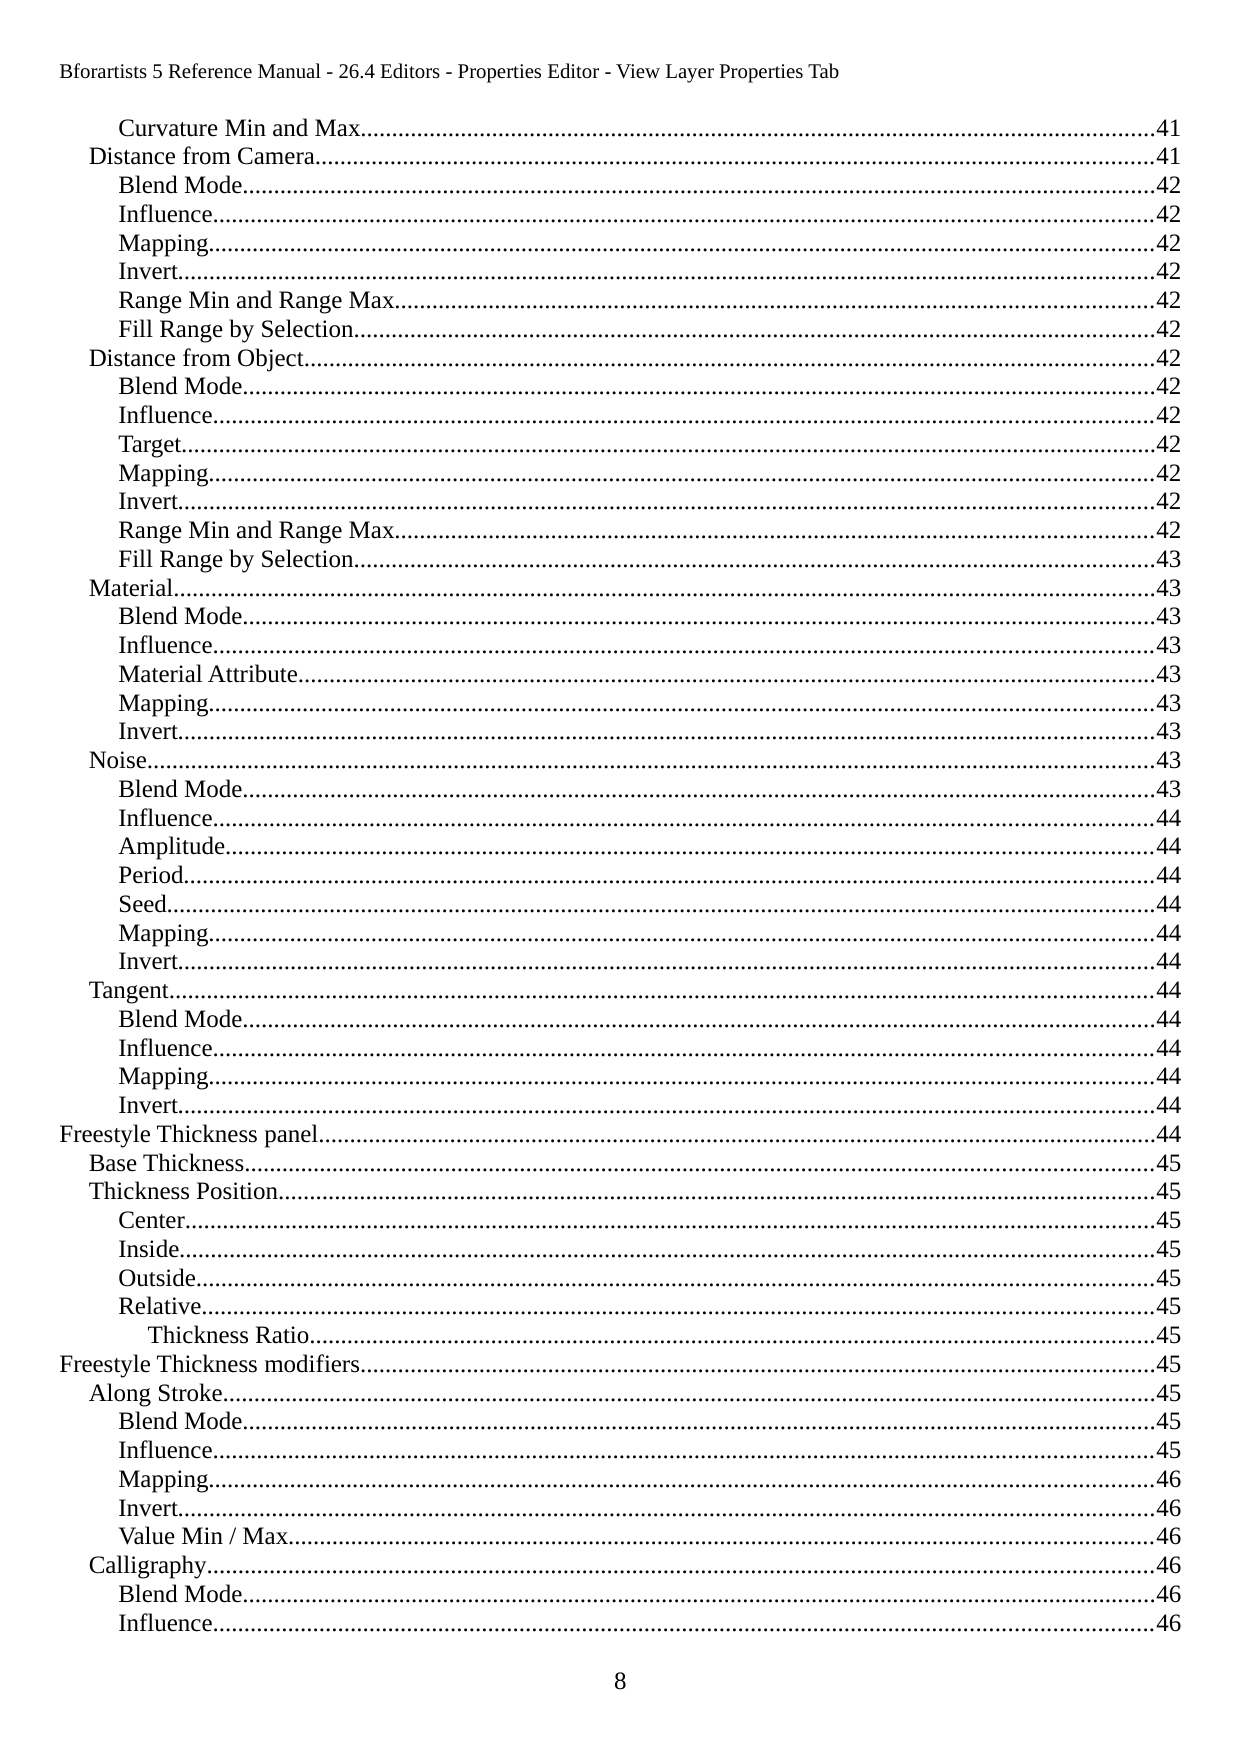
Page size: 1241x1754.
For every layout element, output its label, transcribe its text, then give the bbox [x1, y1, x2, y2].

text Noise 43 [88, 745, 1181, 774]
text Invert 42 [118, 256, 1181, 285]
text Fill Range by Selection 42 [118, 314, 1181, 343]
text Seed 44 [118, 889, 1181, 918]
text Influence 44 [118, 803, 1181, 831]
text Influence 42 [118, 400, 1181, 429]
text Influence 45 [118, 1435, 1181, 1464]
text Mapping 42 [118, 458, 1181, 486]
text Range Min and Range Max 42 [118, 285, 1181, 314]
text Material Attribute 43 [118, 659, 1181, 688]
text Influence 46 [118, 1608, 1181, 1636]
text Center 45 [118, 1205, 1181, 1234]
text Thickness Position 45 [88, 1176, 1181, 1205]
text Invert 44 [118, 1090, 1181, 1119]
text Along Stroke 45 [88, 1378, 1181, 1406]
text Invert 43 [118, 716, 1181, 745]
text Fill Range by Selection 43 [118, 544, 1181, 573]
text Value Min / Max 46 [118, 1521, 1181, 1550]
text Mapping 46 [118, 1464, 1181, 1493]
text Blend Mode 42 [118, 371, 1181, 400]
text Calligraphy 46 [88, 1550, 1181, 1579]
text Tangent 44 [88, 975, 1181, 1004]
text Base Thickness 45 [88, 1148, 1181, 1176]
text Blend Mode 42 [118, 170, 1181, 199]
text Invert 44 [118, 946, 1181, 975]
text Curvature Min and Max 41 [118, 113, 1181, 141]
text Mapping 44 [118, 918, 1181, 946]
text Inside 45 [118, 1234, 1181, 1263]
text Mapping 42 [118, 228, 1181, 256]
text Blend Mode 43 [118, 774, 1181, 803]
text Distance from Object 42 [88, 343, 1181, 371]
text Relative 45 [118, 1291, 1181, 1320]
text Freestyle Thickness panel 44 [59, 1119, 1181, 1148]
text Mapping 43 [118, 688, 1181, 716]
text Mapping 44 [118, 1061, 1181, 1090]
text Influence 44 [118, 1033, 1181, 1061]
text Blend Mode 43 [118, 601, 1181, 630]
text Amplitude 44 [118, 831, 1181, 860]
text Blend Mode 45 [118, 1406, 1181, 1435]
text Invert 42 [118, 486, 1181, 515]
text Invert 46 [118, 1493, 1181, 1521]
text Thickness Ratio 45 [147, 1320, 1181, 1349]
text Freestyle Thickness modifiers 45 [59, 1349, 1181, 1378]
text Period 44 [118, 860, 1181, 889]
text Influence 42 [118, 199, 1181, 228]
text Range Min and Range Max 42 [118, 515, 1181, 544]
text Blend Mode 46 [118, 1579, 1181, 1608]
text Blend Mode 44 [118, 1004, 1181, 1033]
text Material 43 [88, 573, 1181, 601]
text Distance from Camera 41 [88, 141, 1181, 170]
text Influence 43 [118, 630, 1181, 659]
text Target 42 [118, 429, 1181, 458]
text Outside 45 [118, 1263, 1181, 1291]
